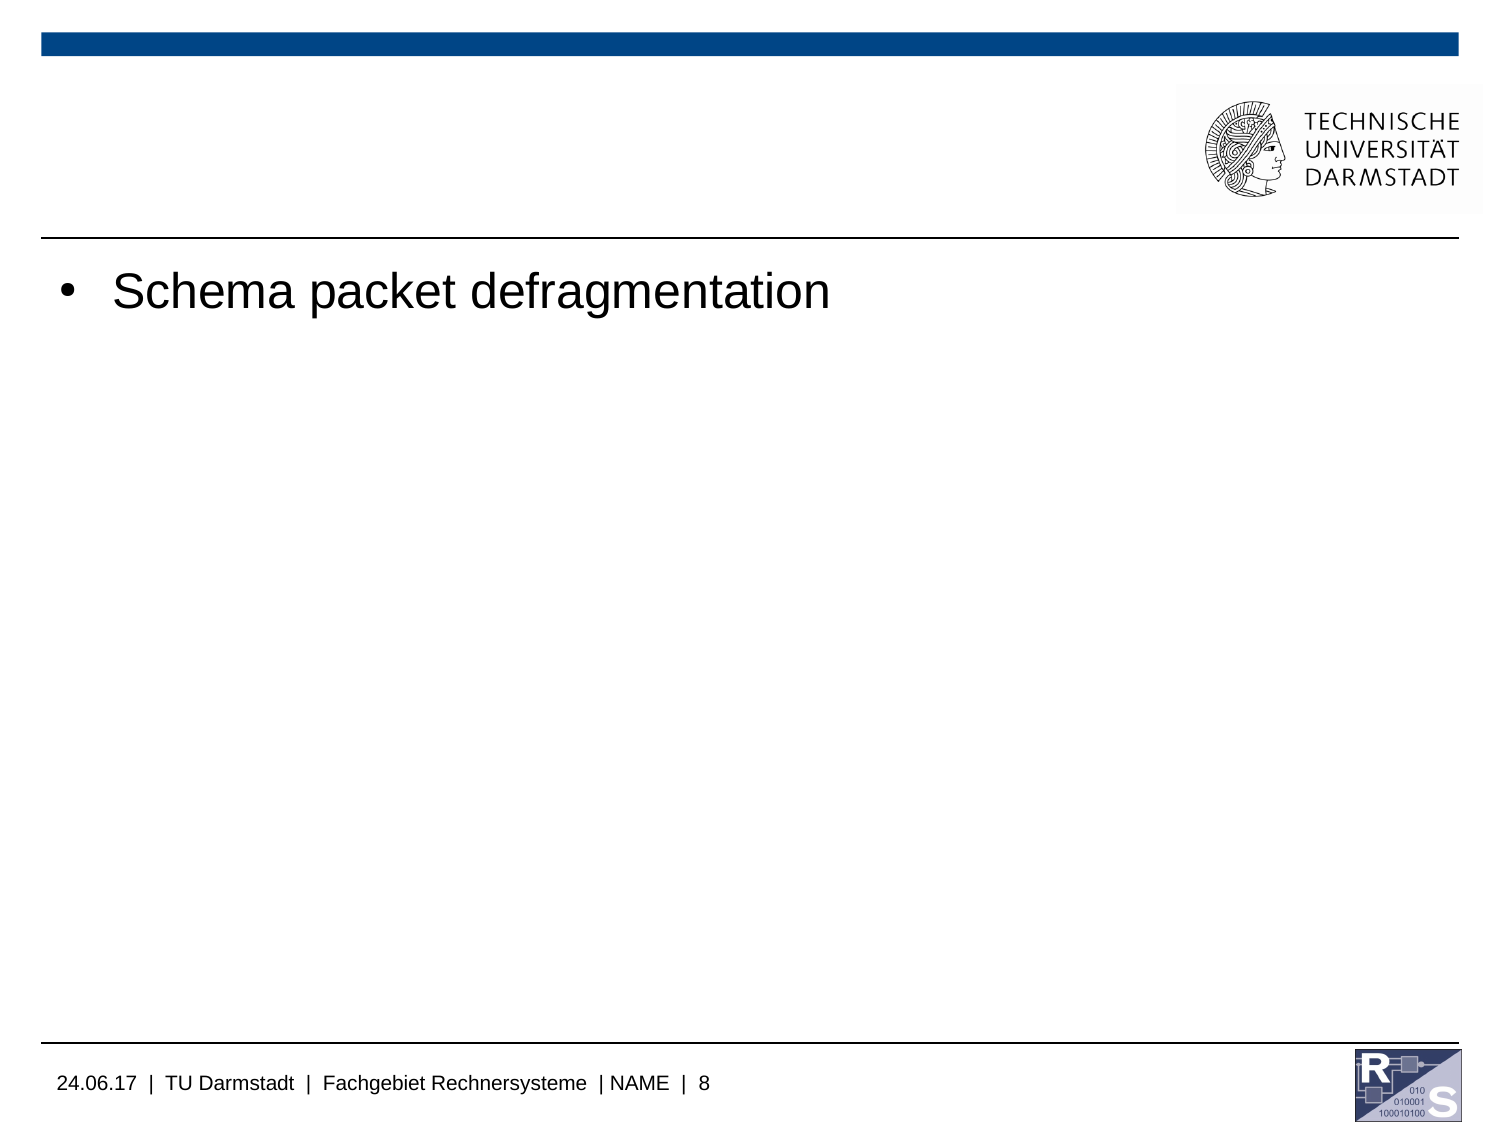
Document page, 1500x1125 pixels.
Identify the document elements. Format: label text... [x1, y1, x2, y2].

picture [1355, 1049, 1462, 1122]
list Schema packet defragmentation [41, 263, 1455, 1032]
